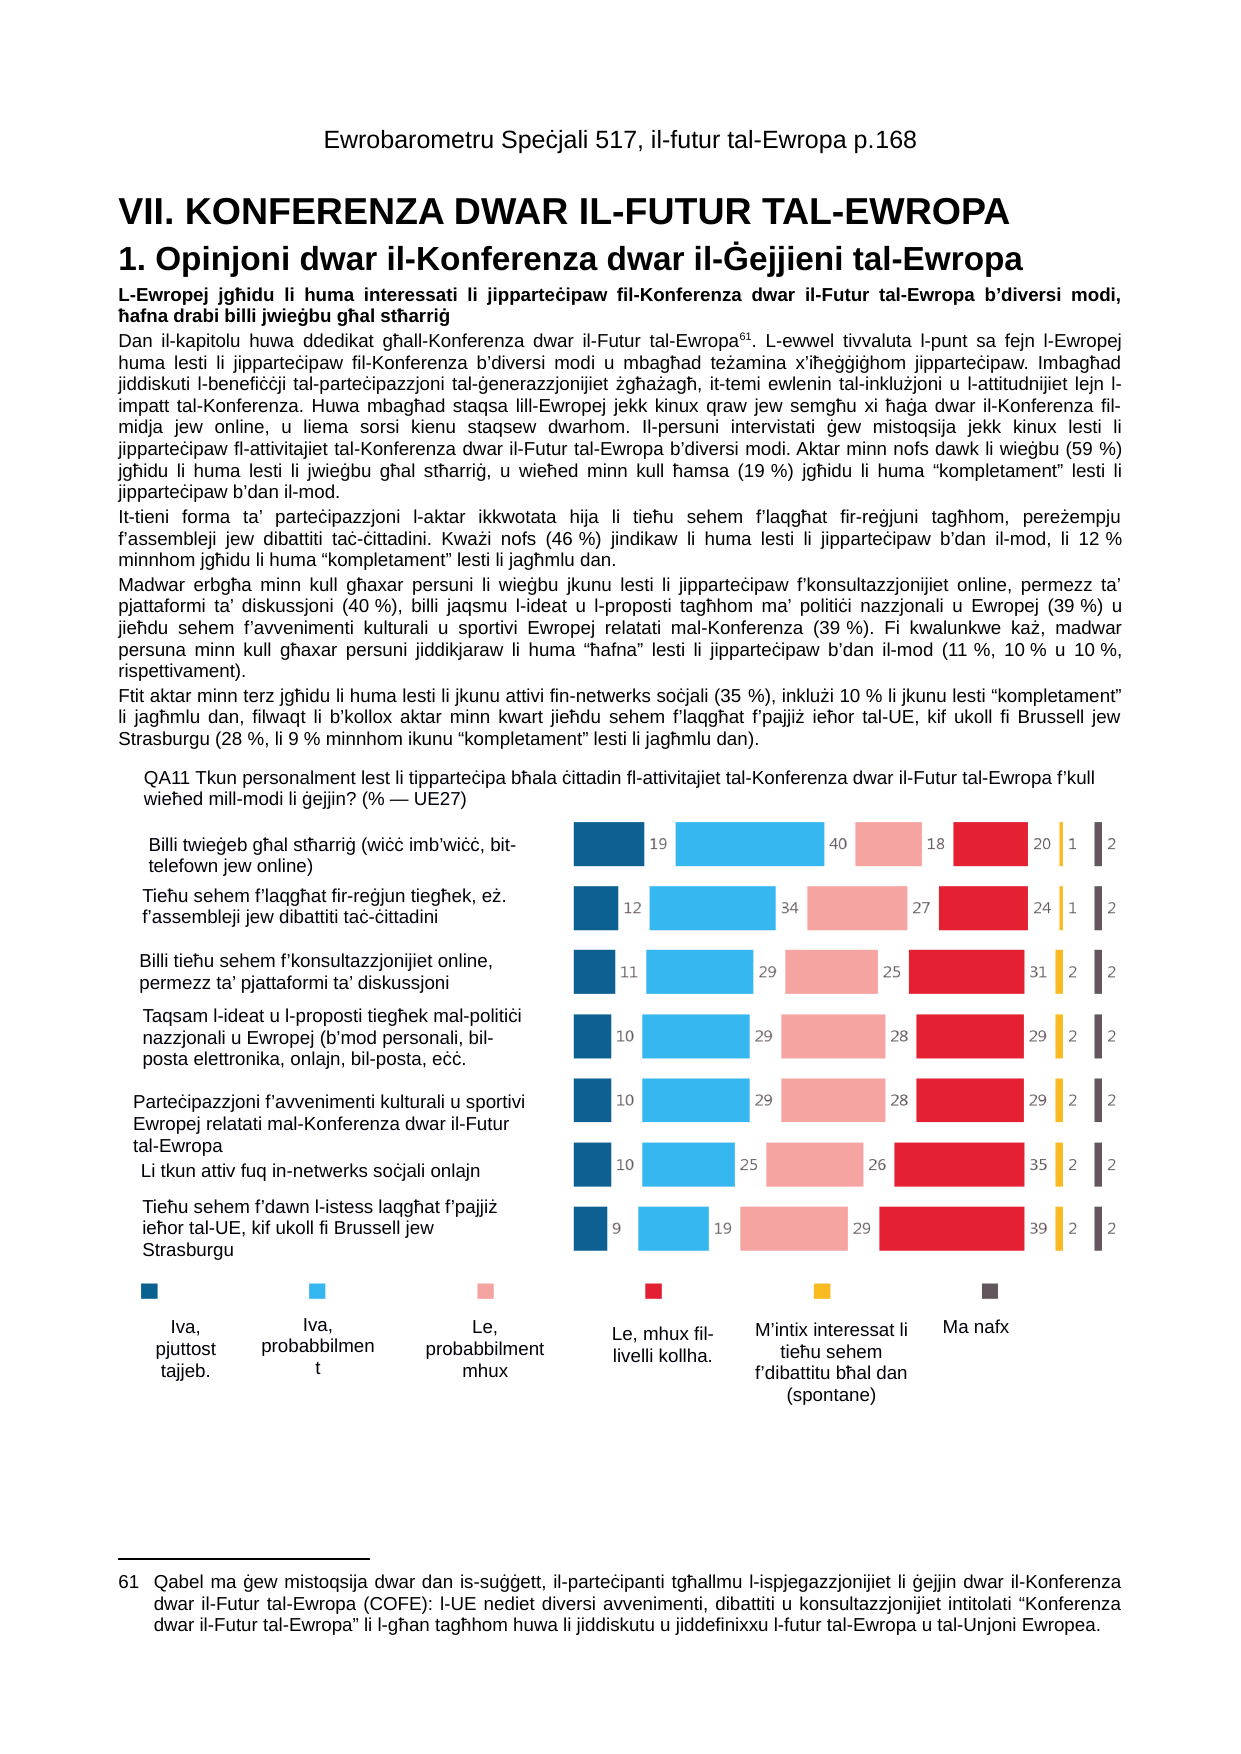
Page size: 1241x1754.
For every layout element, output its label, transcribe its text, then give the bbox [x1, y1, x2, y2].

text Qabel ma ġew mistoqsija dwar dan is-suġġett, il-parteċipanti tgħallmu l-ispjegazzjonijiet li ġejjin dwar il-Konferenza dwar il-Futur tal-Ewropa (COFE): l-UE nediet diversi avvenimenti, dibattiti u konsultazzjonijiet intitolati “Konferenza dwar il-Futur tal-Ewropa” li l-għan tagħhom huwa li jiddiskutu u jiddefinixxu l-futur tal-Ewropa u tal-Unjoni Ewropea. [118, 1571, 1122, 1636]
text Ftit aktar minn terz jgħidu li huma lesti li jkunu attivi fin-netwerks soċjali (35 %), inklużi 10 % li jkunu lesti “kompletament” li jagħmlu dan, filwaqt li b’kollox aktar minn kwart jieħdu sehem f’laqgħat f’pajjiż ieħor tal-UE, kif ukoll fi Brussell jew Strasburgu (28 %, li 9 % minnhom ikunu “kompletament” lesti li jagħmlu dan). [118, 685, 1122, 749]
text L-Ewropej jgħidu li huma interessati li jipparteċipaw fil-Konferenza dwar il-Futur tal-Ewropa b’diversi modi, ħafna drabi billi jwieġbu għal stħarriġ [118, 284, 1122, 327]
subtitle VII. KONFERENZA DWAR IL-FUTUR TAL-EWROPA [118, 189, 1122, 232]
subtitle 1. Opinjoni dwar il-Konferenza dwar il-Ġejjieni tal-Ewropa [118, 239, 1122, 277]
text It-tieni forma ta’ parteċipazzjoni l-aktar ikkwotata hija li tieħu sehem f’laqgħat fir-reġjuni tagħhom, pereżempju f’assembleji jew dibattiti taċ-ċittadini. Kważi nofs (46 %) jindikaw li huma lesti li jipparteċipaw b’dan il-mod, li 12 % minnhom jgħidu li huma “kompletament” lesti li jagħmlu dan. [118, 506, 1122, 571]
text Madwar erbgħa minn kull għaxar persuni li wieġbu jkunu lesti li jipparteċipaw f’konsultazzjonijiet online, permezz ta’ pjattaformi ta’ diskussjoni (40 %), billi jaqsmu l-ideat u l-proposti tagħhom ma’ politiċi nazzjonali u Ewropej (39 %) u jieħdu sehem f’avvenimenti kulturali u sportivi Ewropej relatati mal-Konferenza (39 %). Fi kwalunkwe każ, madwar persuna minn kull għaxar persuni jiddikjaraw li huma “ħafna” lesti li jipparteċipaw b’dan il-mod (11 %, 10 % u 10 %, rispettivament). [118, 574, 1122, 682]
text Dan il-kapitolu huwa ddedikat għall-Konferenza dwar il-Futur tal-Ewropa. L-ewwel tivvaluta l-punt sa fejn l-Ewropej huma lesti li jipparteċipaw fil-Konferenza b’diversi modi u mbagħad teżamina x’iħeġġiġhom jipparteċipaw. Imbagħad jiddiskuti l-benefiċċji tal-parteċipazzjoni tal-ġenerazzjonijiet żgħażagħ, it-temi ewlenin tal-inklużjoni u l-attitudnijiet lejn l-impatt tal-Konferenza. Huwa mbagħad staqsa lill-Ewropej jekk kinux qraw jew semgħu xi ħaġa dwar il-Konferenza fil-midja jew online, u liema sorsi kienu staqsew dwarhom. Il-persuni intervistati ġew mistoqsija jekk kinux lesti li jipparteċipaw fl-attivitajiet tal-Konferenza dwar il-Futur tal-Ewropa b’diversi modi. Aktar minn nofs dawk li wieġbu (59 %) jgħidu li huma lesti li jwieġbu għal stħarriġ, u wieħed minn kull ħamsa (19 %) jgħidu li huma “kompletament” lesti li jipparteċipaw b’dan il-mod. [118, 330, 1122, 503]
picture [126, 1267, 1009, 1301]
picture [567, 805, 1124, 1259]
